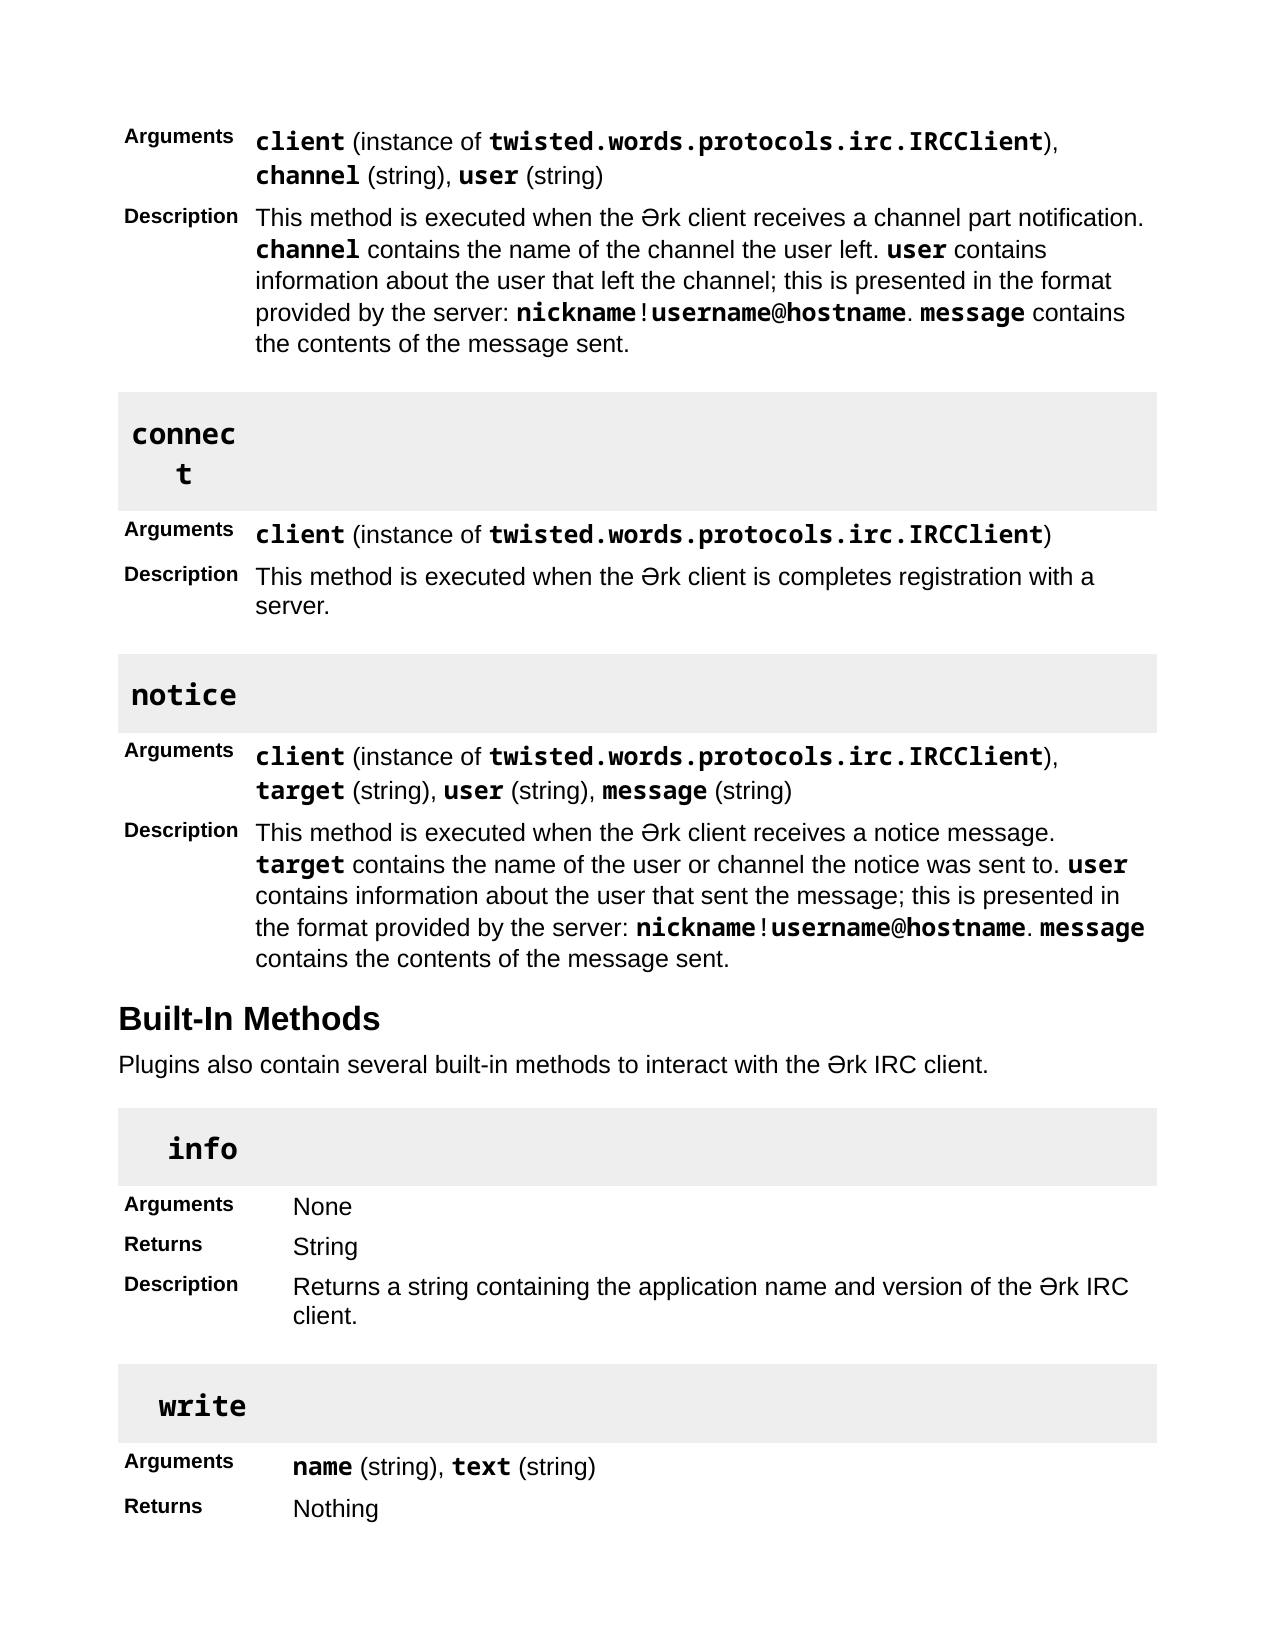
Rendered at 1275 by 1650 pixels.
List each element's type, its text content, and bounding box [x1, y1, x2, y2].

table_cell Description [118, 812, 249, 978]
table_cell None [287, 1186, 1157, 1226]
table_cell Arguments [118, 733, 249, 812]
table_cell This method is executed when the Ərk client is completes registration with a server. [249, 556, 1157, 625]
table_cell This method is executed when the Ərk client receives a channel part notification. channel contains the name of the channel the user left. user contains information about the user that left the channel; this is presented in the format provided by the server: nickname!username@hostname. message contains the contents of the message sent. [249, 198, 1157, 363]
table_header notice [118, 654, 249, 733]
table_cell Returns [118, 1226, 287, 1266]
table_cell Arguments [118, 1443, 287, 1488]
table_header [287, 1364, 1157, 1443]
table_cell This method is executed when the Ərk client receives a notice message. target contains the name of the user or channel the notice was sent to. user contains information about the user that sent the message; this is presented in the format provided by the server: nickname!username@hostname. message contains the contents of the message sent. [249, 812, 1157, 978]
table_cell String [287, 1226, 1157, 1266]
table_header [249, 392, 1157, 511]
table_cell Nothing [287, 1488, 1157, 1528]
table_header info [118, 1108, 287, 1186]
table_cell client (instance of twisted.words.protocols.irc.IRCClient), target (string), user (string), message (string) [249, 733, 1157, 812]
text Plugins also contain several built-in methods to interact with the Ərk IRC client. [118, 1050, 1157, 1079]
table_cell Arguments [118, 1186, 287, 1226]
table_header connect [118, 392, 249, 511]
table_cell Description [118, 556, 249, 625]
table_cell Arguments [118, 511, 249, 556]
table_cell Arguments [118, 118, 249, 198]
table_header [249, 654, 1157, 733]
subtitle Built-In Methods [118, 999, 1157, 1037]
table_cell name (string), text (string) [287, 1443, 1157, 1488]
table_cell Description [118, 1266, 287, 1335]
table_header write [118, 1364, 287, 1443]
table_cell client (instance of twisted.words.protocols.irc.IRCClient) [249, 511, 1157, 556]
table_cell Returns [118, 1488, 287, 1528]
table_cell Returns a string containing the application name and version of the Ərk IRC client. [287, 1266, 1157, 1335]
table_cell client (instance of twisted.words.protocols.irc.IRCClient), channel (string), user (string) [249, 118, 1157, 198]
table_header [287, 1108, 1157, 1186]
table_cell Description [118, 198, 249, 363]
